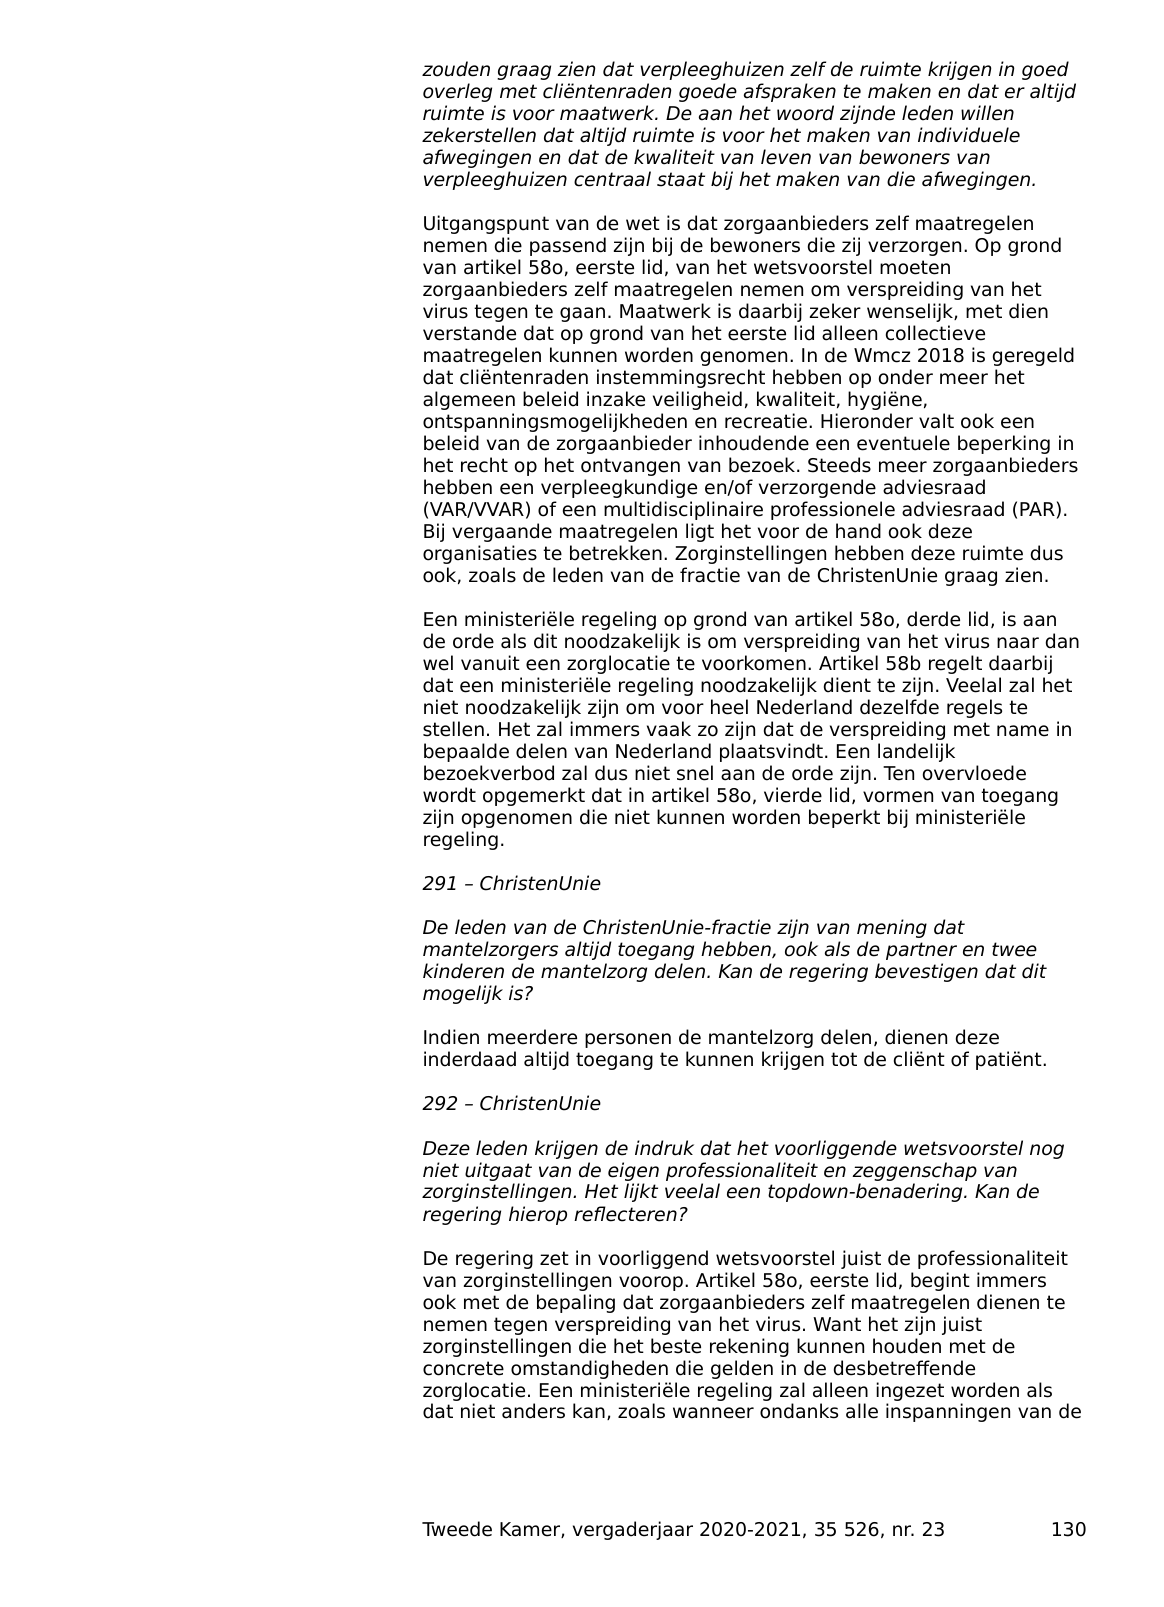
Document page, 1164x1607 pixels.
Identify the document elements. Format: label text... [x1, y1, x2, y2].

text Indien meerdere personen de mantelzorg delen, dienen deze inderdaad altijd toegang te kunnen krijgen tot de cliënt of patiënt. [422, 1027, 1087, 1071]
text De leden van de ChristenUnie-fractie zijn van mening dat mantelzorgers altijd toegang hebben, ook als de partner en twee kinderen de mantelzorg delen. Kan de regering bevestigen dat dit mogelijk is? [422, 917, 1087, 1005]
text Uitgangspunt van de wet is dat zorgaanbieders zelf maatregelen nemen die passend zijn bij de bewoners die zij verzorgen. Op grond van artikel 58o, eerste lid, van het wetsvoorstel moeten zorgaanbieders zelf maatregelen nemen om verspreiding van het virus tegen te gaan. Maatwerk is daarbij zeker wenselijk, met dien verstande dat op grond van het eerste lid alleen collectieve maatregelen kunnen worden genomen. In de Wmcz 2018 is geregeld dat cliëntenraden instemmingsrecht hebben op onder meer het algemeen beleid inzake veiligheid, kwaliteit, hygiëne, ontspanningsmogelijkheden en recreatie. Hieronder valt ook een beleid van de zorgaanbieder inhoudende een eventuele beperking in het recht op het ontvangen van bezoek. Steeds meer zorgaanbieders hebben een verpleegkundige en/of verzorgende adviesraad (VAR/VVAR) of een multidisciplinaire professionele adviesraad (PAR). Bij vergaande maatregelen ligt het voor de hand ook deze organisaties te betrekken. Zorginstellingen hebben deze ruimte dus ook, zoals de leden van de fractie van de ChristenUnie graag zien. [422, 213, 1087, 587]
subtitle 291 – ChristenUnie [422, 873, 1087, 895]
text De regering zet in voorliggend wetsvoorstel juist de professionaliteit van zorginstellingen voorop. Artikel 58o, eerste lid, begint immers ook met de bepaling dat zorgaanbieders zelf maatregelen dienen te nemen tegen verspreiding van het virus. Want het zijn juist zorginstellingen die het beste rekening kunnen houden met de concrete omstandigheden die gelden in de desbetreffende zorglocatie. Een ministeriële regeling zal alleen ingezet worden als dat niet anders kan, zoals wanneer ondanks alle inspanningen van de [422, 1248, 1087, 1423]
text Deze leden krijgen de indruk dat het voorliggende wetsvoorstel nog niet uitgaat van de eigen professionaliteit en zeggenschap van zorginstellingen. Het lijkt veelal een topdown-benadering. Kan de regering hierop reflecteren? [422, 1137, 1087, 1225]
text zouden graag zien dat verpleeghuizen zelf de ruimte krijgen in goed overleg met cliëntenraden goede afspraken te maken en dat er altijd ruimte is voor maatwerk. De aan het woord zijnde leden willen zekerstellen dat altijd ruimte is voor het maken van individuele afwegingen en dat de kwaliteit van leven van bewoners van verpleeghuizen centraal staat bij het maken van die afwegingen. [422, 59, 1087, 191]
text Een ministeriële regeling op grond van artikel 58o, derde lid, is aan de orde als dit noodzakelijk is om verspreiding van het virus naar dan wel vanuit een zorglocatie te voorkomen. Artikel 58b regelt daarbij dat een ministeriële regeling noodzakelijk dient te zijn. Veelal zal het niet noodzakelijk zijn om voor heel Nederland dezelfde regels te stellen. Het zal immers vaak zo zijn dat de verspreiding met name in bepaalde delen van Nederland plaatsvindt. Een landelijk bezoekverbod zal dus niet snel aan de orde zijn. Ten overvloede wordt opgemerkt dat in artikel 58o, vierde lid, vormen van toegang zijn opgenomen die niet kunnen worden beperkt bij ministeriële regeling. [422, 609, 1087, 851]
subtitle 292 – ChristenUnie [422, 1093, 1087, 1115]
